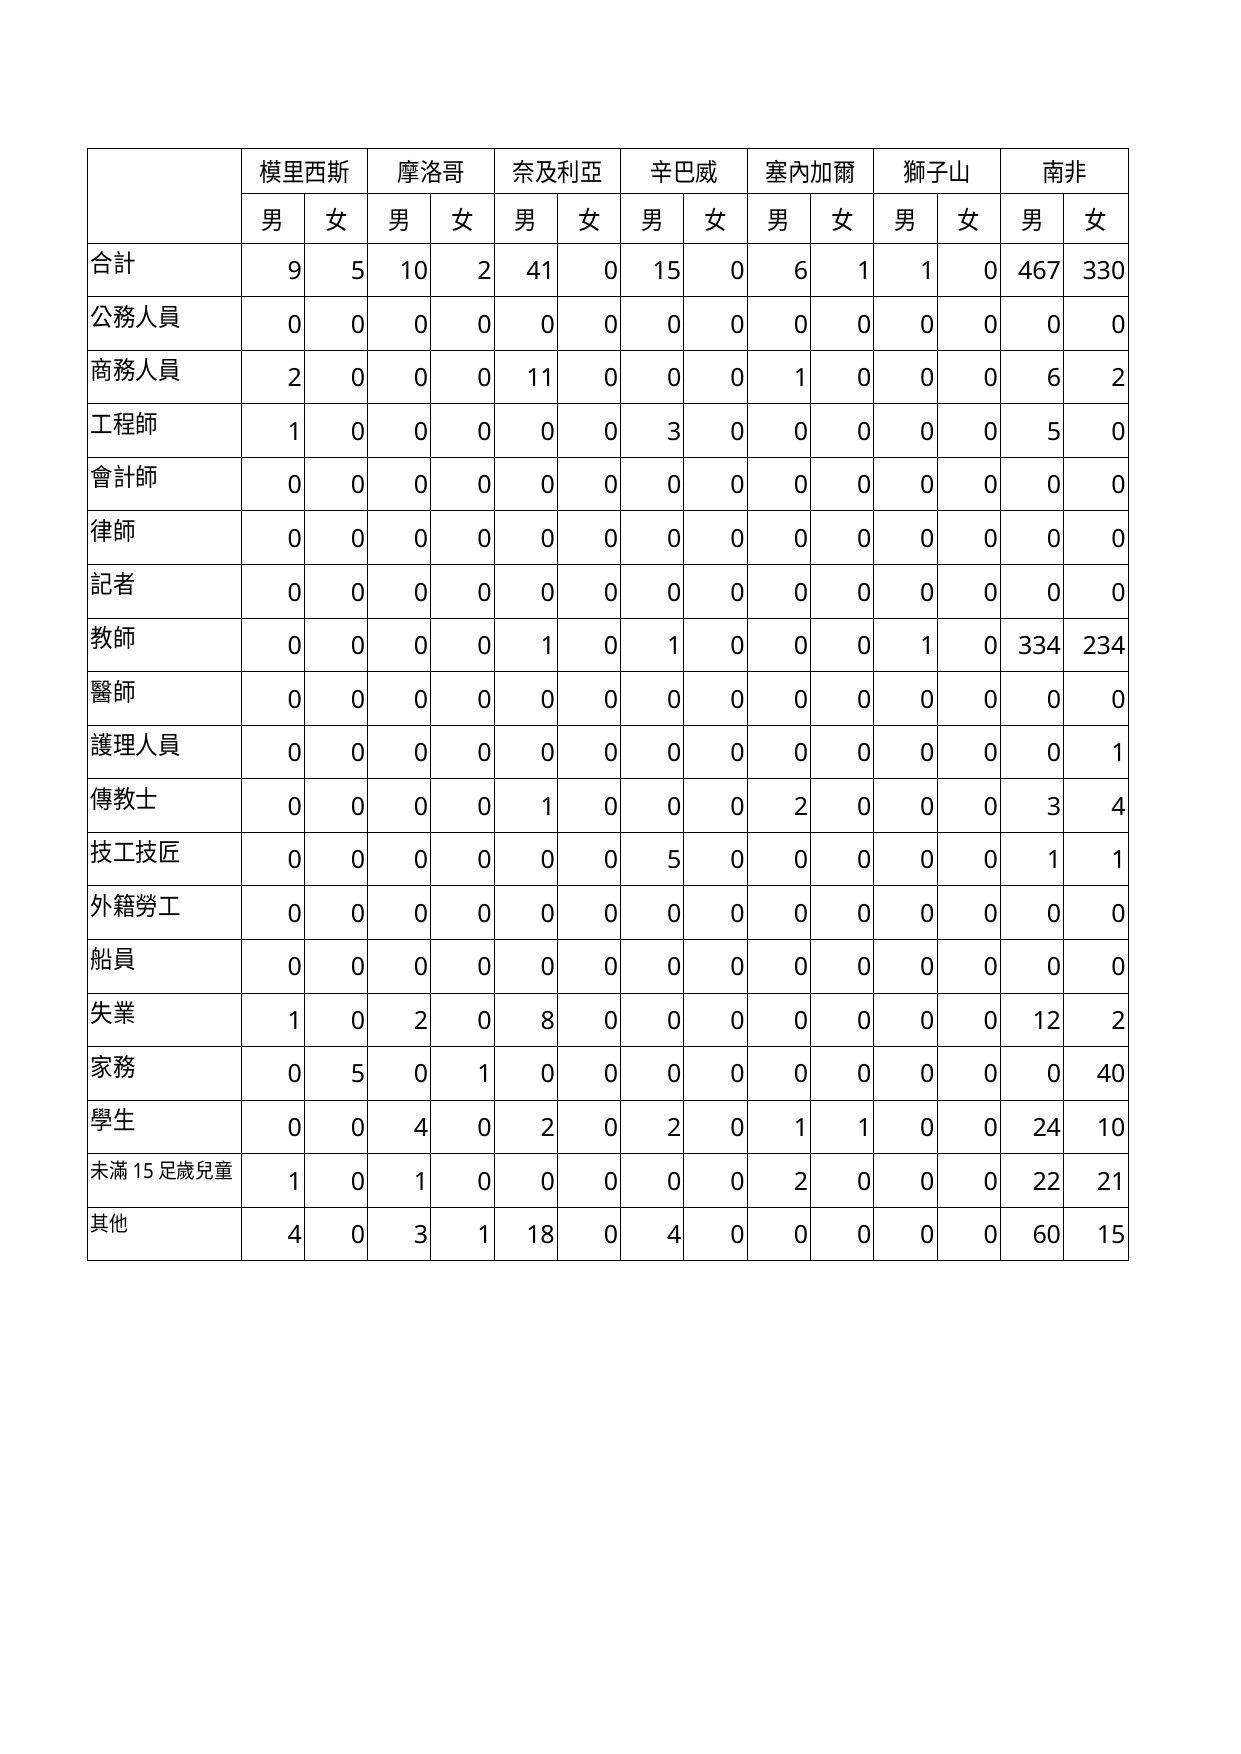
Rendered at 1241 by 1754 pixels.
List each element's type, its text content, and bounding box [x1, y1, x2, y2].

table_cell 0 [938, 726, 1000, 778]
table_cell 41 [495, 244, 557, 296]
table_cell 1 [495, 779, 557, 832]
table_cell 0 [368, 511, 430, 564]
table_cell 0 [558, 511, 620, 564]
table_cell 0 [1001, 726, 1063, 778]
table_cell 0 [938, 672, 1000, 724]
table_cell 0 [811, 672, 873, 724]
table_cell 0 [242, 565, 304, 617]
table_cell 0 [558, 886, 620, 939]
table_cell 0 [621, 994, 683, 1046]
table_cell 0 [242, 726, 304, 778]
table_cell 0 [874, 511, 937, 564]
table_cell 0 [242, 672, 304, 724]
table_cell 記者 [88, 565, 241, 617]
table_cell 0 [748, 297, 810, 350]
table_cell 0 [368, 886, 430, 939]
table_cell 0 [748, 994, 810, 1046]
table_cell 0 [305, 994, 367, 1046]
table_cell 工程師 [88, 404, 241, 457]
table_cell 0 [621, 779, 683, 832]
table_cell 1 [1064, 726, 1128, 778]
table_cell 0 [684, 833, 747, 885]
table_cell 0 [621, 886, 683, 939]
table_cell 0 [495, 833, 557, 885]
table_cell 0 [368, 672, 430, 724]
table_cell 0 [938, 297, 1000, 350]
table_cell 0 [874, 779, 937, 832]
table_cell 0 [495, 726, 557, 778]
table_cell 6 [748, 244, 810, 296]
table_cell 0 [368, 458, 430, 510]
table_cell 0 [305, 351, 367, 403]
table_cell 0 [874, 351, 937, 403]
table_cell 15 [1064, 1208, 1128, 1260]
table_cell 教師 [88, 619, 241, 671]
table_cell 0 [811, 619, 873, 671]
table_cell 0 [684, 779, 747, 832]
table_cell 0 [558, 619, 620, 671]
table_cell 男 [368, 194, 430, 243]
table_cell 0 [811, 458, 873, 510]
table_cell 0 [495, 297, 557, 350]
table_cell 0 [242, 779, 304, 832]
table_cell 0 [1001, 511, 1063, 564]
table_cell 0 [874, 565, 937, 617]
table_cell 0 [558, 1101, 620, 1153]
table_cell 5 [305, 244, 367, 296]
table_cell 1 [748, 351, 810, 403]
table_cell 0 [874, 1208, 937, 1260]
table_cell 0 [874, 940, 937, 992]
table_cell 1 [874, 244, 937, 296]
table_cell 0 [305, 940, 367, 992]
table_cell 0 [621, 1047, 683, 1099]
table_cell 0 [495, 565, 557, 617]
table_cell 0 [305, 726, 367, 778]
table_cell 0 [431, 1154, 494, 1207]
table_header 塞內加爾 [748, 149, 873, 193]
table_cell 0 [938, 244, 1000, 296]
table_cell 0 [748, 1047, 810, 1099]
table_cell 0 [684, 511, 747, 564]
table_cell 0 [495, 404, 557, 457]
table_cell 男 [495, 194, 557, 243]
table_cell 0 [874, 297, 937, 350]
table_cell 失業 [88, 994, 241, 1046]
table_cell 0 [558, 833, 620, 885]
table_cell 0 [621, 565, 683, 617]
table_cell 0 [938, 886, 1000, 939]
table_cell 0 [558, 994, 620, 1046]
table_cell 學生 [88, 1101, 241, 1153]
table_cell 0 [684, 297, 747, 350]
table_cell 0 [431, 297, 494, 350]
table_cell 0 [748, 458, 810, 510]
table_cell 0 [558, 1208, 620, 1260]
table_cell 0 [621, 351, 683, 403]
table_cell 2 [748, 779, 810, 832]
table_cell 0 [495, 1154, 557, 1207]
table_cell 0 [684, 672, 747, 724]
table_cell 1 [242, 404, 304, 457]
table_cell 0 [621, 672, 683, 724]
table_cell 1 [874, 619, 937, 671]
table_cell 0 [748, 833, 810, 885]
table_cell 0 [368, 833, 430, 885]
table_cell 0 [1064, 886, 1128, 939]
table_cell 1 [495, 619, 557, 671]
table_cell 5 [621, 833, 683, 885]
table_cell 0 [748, 619, 810, 671]
table_cell 男 [874, 194, 937, 243]
table_cell 技工技匠 [88, 833, 241, 885]
table_cell 0 [305, 1154, 367, 1207]
table_cell 其他 [88, 1208, 241, 1260]
table_header 模里西斯 [242, 149, 367, 193]
table_cell 0 [874, 994, 937, 1046]
table_cell 0 [368, 351, 430, 403]
table_cell 女 [684, 194, 747, 243]
table_cell 0 [938, 458, 1000, 510]
table_cell 0 [938, 779, 1000, 832]
table_cell 0 [431, 619, 494, 671]
table_cell 1 [621, 619, 683, 671]
table_cell 0 [684, 565, 747, 617]
table_cell 0 [558, 404, 620, 457]
table_cell 外籍勞工 [88, 886, 241, 939]
table_cell 0 [305, 779, 367, 832]
table_cell 0 [684, 1208, 747, 1260]
table_cell 0 [684, 1047, 747, 1099]
table_cell 0 [305, 1208, 367, 1260]
table_cell 0 [1064, 404, 1128, 457]
table_cell 0 [431, 672, 494, 724]
table_cell 0 [431, 351, 494, 403]
table_cell 2 [748, 1154, 810, 1207]
table_cell 0 [305, 886, 367, 939]
table_header 獅子山 [874, 149, 1000, 193]
table_cell 0 [938, 565, 1000, 617]
table_cell 0 [1064, 940, 1128, 992]
table_cell 0 [748, 511, 810, 564]
table_cell 0 [684, 458, 747, 510]
table_cell 330 [1064, 244, 1128, 296]
table_cell 15 [621, 244, 683, 296]
table_cell 3 [621, 404, 683, 457]
table_cell 0 [811, 994, 873, 1046]
table_header 南非 [1001, 149, 1128, 193]
table_cell 0 [621, 1154, 683, 1207]
table_cell 0 [748, 886, 810, 939]
table_cell 2 [242, 351, 304, 403]
table_cell 0 [1001, 565, 1063, 617]
table_cell 0 [874, 1154, 937, 1207]
table_cell 234 [1064, 619, 1128, 671]
table_cell 0 [558, 565, 620, 617]
table_cell 0 [558, 1154, 620, 1207]
table_cell 0 [1001, 458, 1063, 510]
table_cell 女 [558, 194, 620, 243]
table_cell 0 [621, 297, 683, 350]
table_cell 0 [431, 994, 494, 1046]
table_cell 4 [368, 1101, 430, 1153]
table_cell 0 [242, 511, 304, 564]
table_cell 0 [1064, 565, 1128, 617]
table_cell 0 [874, 404, 937, 457]
table_cell 0 [684, 886, 747, 939]
table_cell 0 [431, 404, 494, 457]
table_cell 0 [938, 511, 1000, 564]
table_cell 0 [811, 779, 873, 832]
table_cell 0 [811, 1208, 873, 1260]
table_cell 3 [368, 1208, 430, 1260]
table_cell 0 [305, 404, 367, 457]
table_cell 0 [242, 833, 304, 885]
table_cell 2 [495, 1101, 557, 1153]
table_cell 0 [938, 994, 1000, 1046]
table_cell 0 [938, 351, 1000, 403]
table_cell 0 [242, 297, 304, 350]
table_cell 0 [874, 1047, 937, 1099]
table_cell 0 [558, 672, 620, 724]
table_cell 0 [431, 458, 494, 510]
table_cell 0 [811, 404, 873, 457]
table_cell 24 [1001, 1101, 1063, 1153]
table_cell 0 [368, 404, 430, 457]
table_header 摩洛哥 [368, 149, 494, 193]
table_cell 0 [431, 1101, 494, 1153]
table_cell 0 [242, 619, 304, 671]
table_cell 1 [431, 1047, 494, 1099]
table_cell 0 [621, 940, 683, 992]
table_cell 0 [684, 351, 747, 403]
table_cell 0 [748, 565, 810, 617]
table_cell 0 [368, 726, 430, 778]
table_cell 0 [938, 1101, 1000, 1153]
table_cell 護理人員 [88, 726, 241, 778]
table_cell 0 [495, 672, 557, 724]
table_header 奈及利亞 [495, 149, 620, 193]
table_cell 女 [938, 194, 1000, 243]
table_cell 11 [495, 351, 557, 403]
table_cell 0 [431, 833, 494, 885]
table_cell 5 [1001, 404, 1063, 457]
table_cell 0 [431, 886, 494, 939]
table_cell 0 [938, 619, 1000, 671]
table_cell 0 [305, 565, 367, 617]
table_cell 4 [242, 1208, 304, 1260]
table_cell 0 [874, 726, 937, 778]
table_cell 0 [242, 886, 304, 939]
table_cell 0 [242, 940, 304, 992]
table_cell 0 [811, 565, 873, 617]
table_cell 40 [1064, 1047, 1128, 1099]
table_cell 0 [684, 940, 747, 992]
table_cell 0 [558, 458, 620, 510]
table_cell 0 [368, 779, 430, 832]
table_cell 4 [621, 1208, 683, 1260]
table_cell 0 [684, 1154, 747, 1207]
table_cell 3 [1001, 779, 1063, 832]
table_cell 1 [242, 994, 304, 1046]
table_cell 0 [811, 297, 873, 350]
table_cell 0 [621, 726, 683, 778]
table_cell 0 [1064, 511, 1128, 564]
table_cell 0 [305, 672, 367, 724]
table_cell 2 [431, 244, 494, 296]
table_cell 0 [1001, 940, 1063, 992]
table_cell 0 [431, 940, 494, 992]
table_cell 0 [938, 1047, 1000, 1099]
table_cell 女 [305, 194, 367, 243]
table_cell 0 [368, 565, 430, 617]
table_cell 男 [621, 194, 683, 243]
table_cell 0 [938, 404, 1000, 457]
table_cell 0 [938, 940, 1000, 992]
table_cell 0 [558, 1047, 620, 1099]
table_header [88, 149, 241, 243]
table_cell 0 [684, 1101, 747, 1153]
table_cell 21 [1064, 1154, 1128, 1207]
table_cell 1 [242, 1154, 304, 1207]
table_cell 公務人員 [88, 297, 241, 350]
table_cell 0 [874, 458, 937, 510]
table_cell 0 [811, 940, 873, 992]
table_cell 0 [748, 940, 810, 992]
table_cell 8 [495, 994, 557, 1046]
table_cell 12 [1001, 994, 1063, 1046]
table_cell 334 [1001, 619, 1063, 671]
table_cell 0 [305, 297, 367, 350]
table_cell 0 [748, 672, 810, 724]
table_cell 船員 [88, 940, 241, 992]
table_cell 0 [938, 1154, 1000, 1207]
table_cell 0 [621, 511, 683, 564]
table_cell 0 [1064, 672, 1128, 724]
table_cell 0 [684, 404, 747, 457]
table_cell 0 [684, 726, 747, 778]
table_cell 未滿15足歲兒童 [88, 1154, 241, 1207]
table_cell 2 [621, 1101, 683, 1153]
table_cell 0 [242, 1101, 304, 1153]
table_cell 0 [811, 511, 873, 564]
table_cell 0 [938, 1208, 1000, 1260]
table_cell 女 [431, 194, 494, 243]
table_cell 會計師 [88, 458, 241, 510]
table_cell 6 [1001, 351, 1063, 403]
table_cell 0 [684, 619, 747, 671]
table_cell 傳教士 [88, 779, 241, 832]
table_cell 0 [811, 726, 873, 778]
table_cell 0 [811, 886, 873, 939]
table_cell 1 [1001, 833, 1063, 885]
table_cell 0 [558, 726, 620, 778]
table_cell 0 [558, 940, 620, 992]
table_cell 男 [748, 194, 810, 243]
table_cell 0 [748, 1208, 810, 1260]
table_cell 0 [242, 458, 304, 510]
table_cell 1 [1064, 833, 1128, 885]
table_cell 女 [811, 194, 873, 243]
table_cell 0 [811, 1047, 873, 1099]
table_cell 0 [558, 244, 620, 296]
table_cell 律師 [88, 511, 241, 564]
table_cell 2 [368, 994, 430, 1046]
table_cell 0 [811, 351, 873, 403]
table_cell 0 [431, 565, 494, 617]
table_cell 0 [558, 297, 620, 350]
table_cell 0 [495, 511, 557, 564]
table_cell 0 [305, 619, 367, 671]
table_cell 家務 [88, 1047, 241, 1099]
table_cell 男 [242, 194, 304, 243]
table_cell 男 [1001, 194, 1063, 243]
table_cell 0 [1001, 1047, 1063, 1099]
table_cell 0 [305, 833, 367, 885]
table_cell 2 [1064, 351, 1128, 403]
table_cell 0 [684, 994, 747, 1046]
table_cell 0 [748, 404, 810, 457]
table_cell 0 [1064, 297, 1128, 350]
table_cell 0 [495, 940, 557, 992]
table_cell 0 [621, 458, 683, 510]
table_cell 0 [558, 779, 620, 832]
table_cell 0 [1001, 672, 1063, 724]
table_cell 1 [811, 244, 873, 296]
table_cell 0 [874, 833, 937, 885]
table_cell 0 [495, 886, 557, 939]
table_cell 0 [305, 458, 367, 510]
table_cell 0 [368, 619, 430, 671]
table_cell 0 [431, 779, 494, 832]
table_cell 0 [368, 940, 430, 992]
table_cell 5 [305, 1047, 367, 1099]
table_cell 0 [368, 1047, 430, 1099]
table_cell 1 [748, 1101, 810, 1153]
table_cell 0 [1001, 886, 1063, 939]
table_cell 1 [811, 1101, 873, 1153]
table_cell 60 [1001, 1208, 1063, 1260]
table_cell 0 [1001, 297, 1063, 350]
table_cell 2 [1064, 994, 1128, 1046]
table_header 辛巴威 [621, 149, 747, 193]
table_cell 0 [495, 1047, 557, 1099]
table_cell 0 [305, 511, 367, 564]
table_cell 0 [558, 351, 620, 403]
table_cell 1 [368, 1154, 430, 1207]
table_cell 0 [748, 726, 810, 778]
table_cell 0 [495, 458, 557, 510]
table_cell 0 [1064, 458, 1128, 510]
table_cell 醫師 [88, 672, 241, 724]
table_cell 0 [305, 1101, 367, 1153]
table_cell 女 [1064, 194, 1128, 243]
table_cell 0 [874, 1101, 937, 1153]
table_cell 0 [242, 1047, 304, 1099]
table_cell 0 [938, 833, 1000, 885]
table_cell 4 [1064, 779, 1128, 832]
table_cell 0 [431, 511, 494, 564]
table_cell 0 [874, 672, 937, 724]
table_cell 10 [1064, 1101, 1128, 1153]
table_cell 0 [811, 833, 873, 885]
table_cell 商務人員 [88, 351, 241, 403]
table_cell 0 [874, 886, 937, 939]
table_cell 10 [368, 244, 430, 296]
table_cell 18 [495, 1208, 557, 1260]
table_cell 0 [368, 297, 430, 350]
table_cell 0 [431, 726, 494, 778]
table_cell 22 [1001, 1154, 1063, 1207]
table_cell 0 [684, 244, 747, 296]
table_cell 0 [811, 1154, 873, 1207]
table_cell 9 [242, 244, 304, 296]
table_cell 1 [431, 1208, 494, 1260]
table_cell 467 [1001, 244, 1063, 296]
table_cell 合計 [88, 244, 241, 296]
